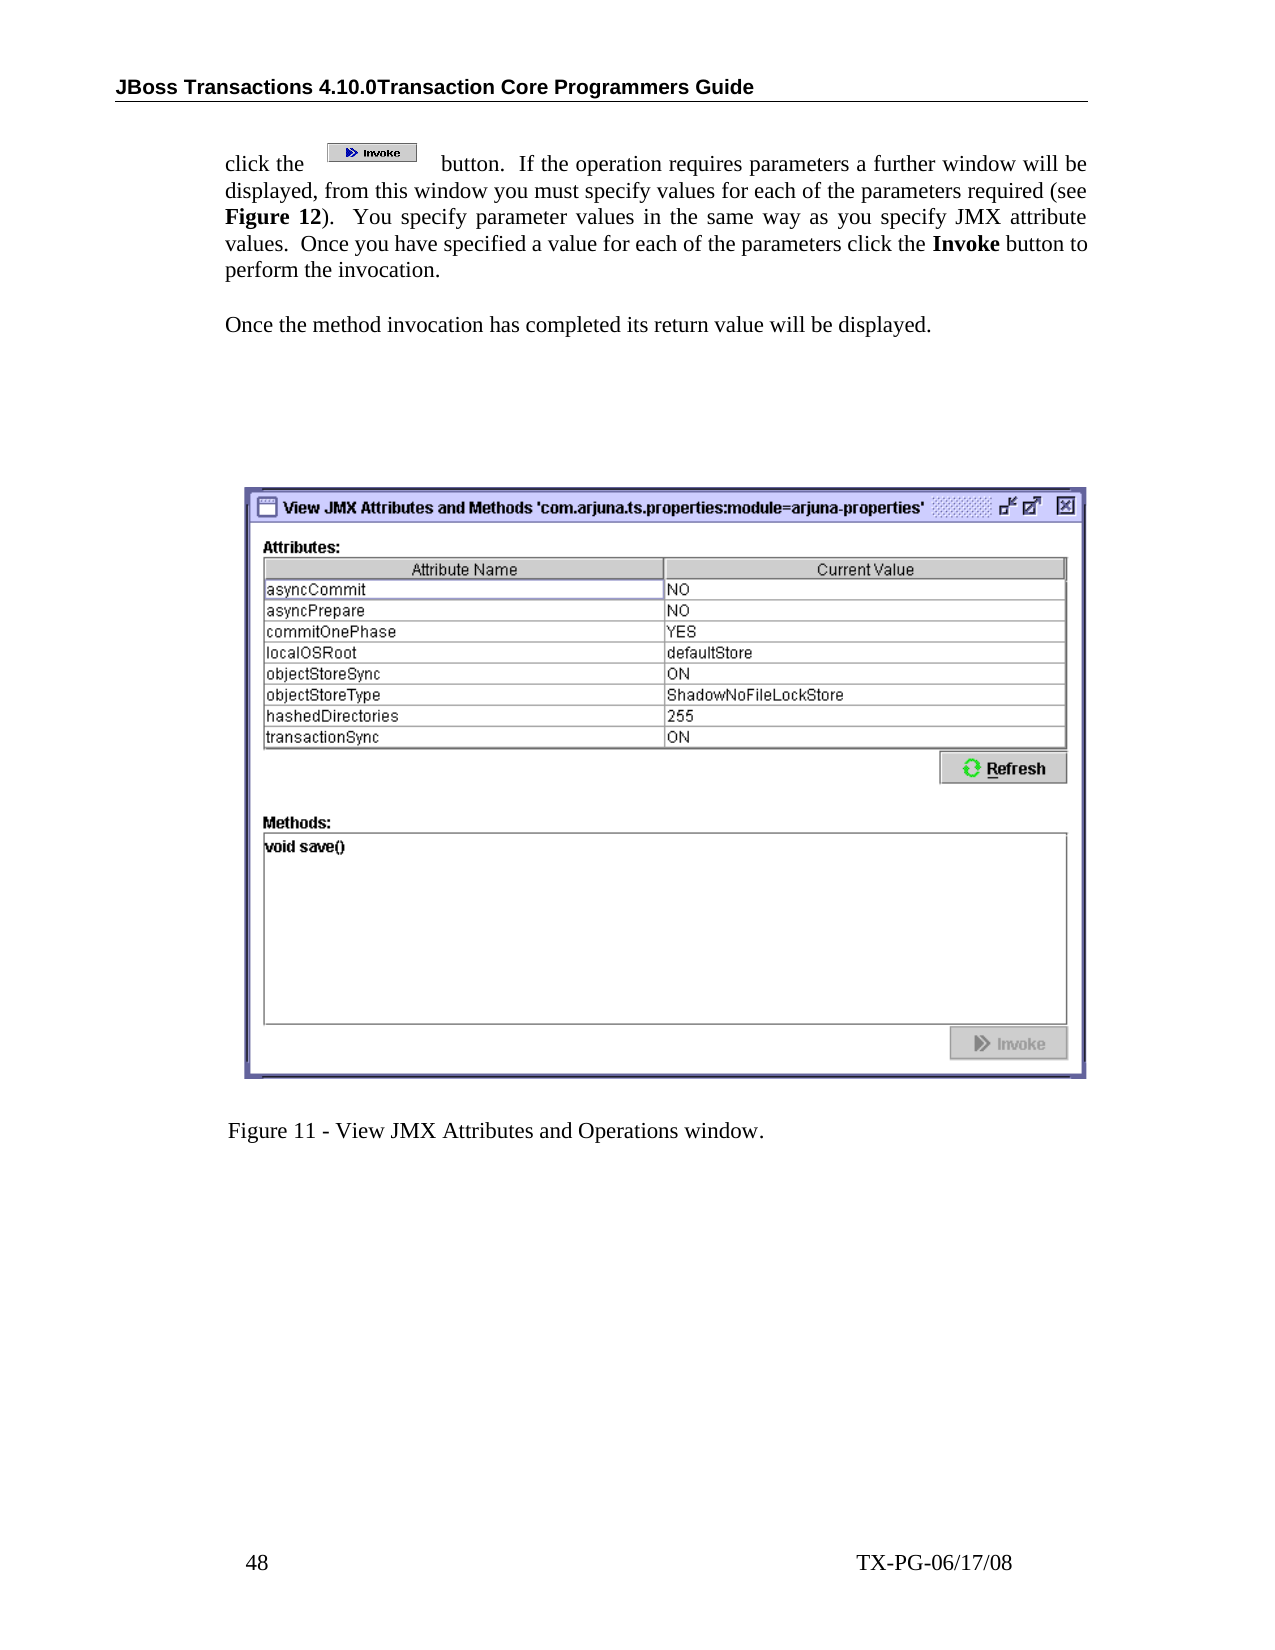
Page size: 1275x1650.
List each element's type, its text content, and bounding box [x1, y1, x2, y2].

text click the button. If the operation requires parameters a further window will be displayed, from this window you must specify values for each of the parameters required (see Figure 12). You specify parameter values in the same way as you specify JMX attribute values. Once you have specified a value for each of the parameters click the Invoke button to perform the invocation. [225, 134, 1088, 282]
text Once the method invocation has completed its return value will be displayed. [225, 311, 1088, 338]
text Figure 11 - View JMX Attributes and Operations window. [228, 1117, 1088, 1143]
